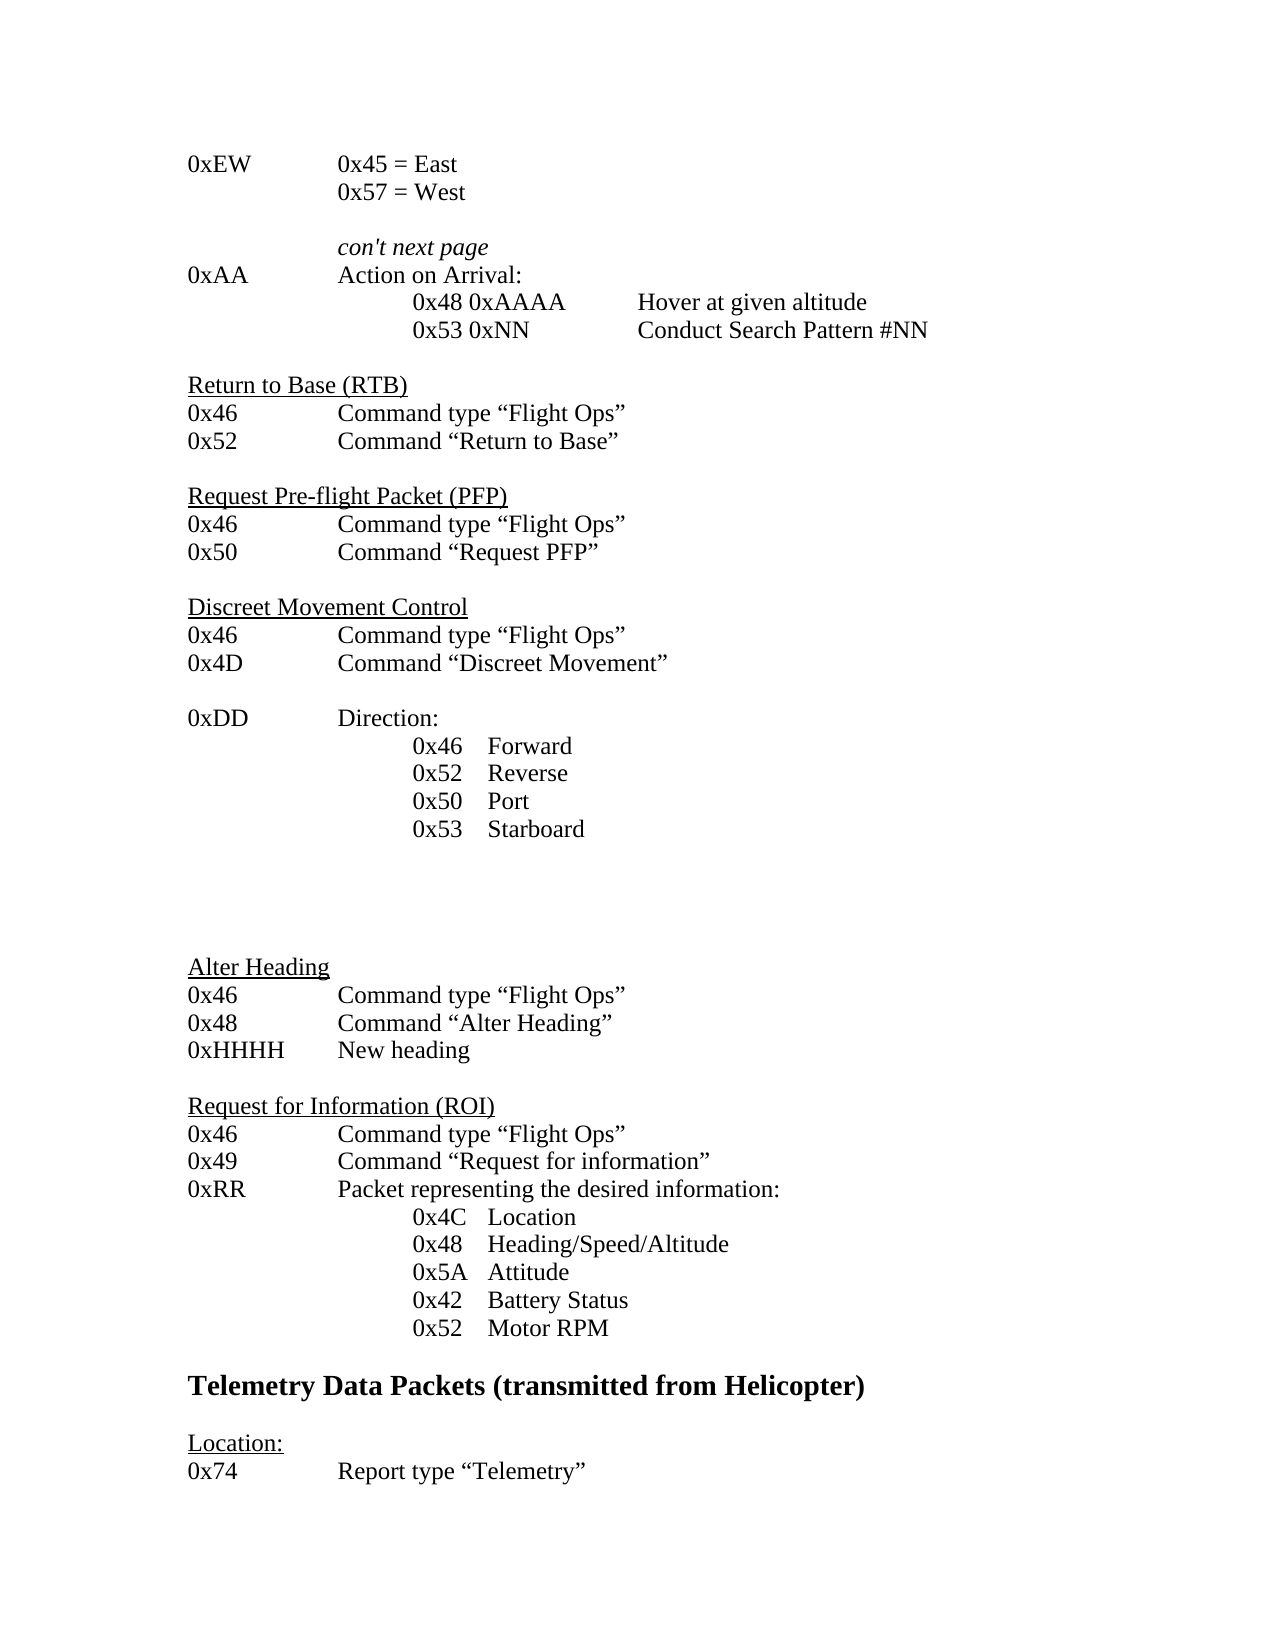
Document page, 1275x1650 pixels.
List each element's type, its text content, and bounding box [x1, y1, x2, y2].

text 0x53 0xNN Conduct Search Pattern #NN [187, 316, 1087, 344]
text 0x46 Command type “Flight Ops” [187, 399, 1087, 427]
text 0x46 Command type “Flight Ops” [187, 981, 1087, 1009]
text 0xDD Direction: [187, 704, 1087, 732]
text 0x52 Command “Return to Base” [187, 427, 1087, 455]
text con't next page [187, 233, 1087, 261]
text Telemetry Data Packets (transmitted from Helicopter) [187, 1369, 1087, 1401]
text Request for Information (ROI) [187, 1092, 1087, 1120]
text 0x4D Command “Discreet Movement” [187, 649, 1087, 676]
text 0x46 Command type “Flight Ops” [187, 1120, 1087, 1147]
text 0xRR Packet representing the desired information: [187, 1175, 1087, 1203]
text 0xEW 0x45 = East [187, 150, 1087, 178]
text 0x46 Command type “Flight Ops” [187, 510, 1087, 538]
text 0x50 Port [187, 787, 1087, 815]
text 0x5A Attitude [187, 1258, 1087, 1286]
text Return to Base (RTB) [187, 372, 1087, 399]
text Discreet Movement Control [187, 593, 1087, 621]
text 0xHHHH New heading [187, 1037, 1087, 1064]
text 0x49 Command “Request for information” [187, 1147, 1087, 1175]
text Location: [187, 1429, 1087, 1457]
text 0x52 Reverse [187, 759, 1087, 787]
text 0x4C Location [187, 1203, 1087, 1231]
text Request Pre-flight Packet (PFP) [187, 482, 1087, 510]
text 0x48 Heading/Speed/Altitude [187, 1231, 1087, 1258]
text 0x46 Command type “Flight Ops” [187, 621, 1087, 649]
text 0x42 Battery Status [187, 1286, 1087, 1314]
text Alter Heading [187, 953, 1087, 981]
text 0x48 Command “Alter Heading” [187, 1009, 1087, 1037]
text 0x48 0xAAAA Hover at given altitude [187, 288, 1087, 316]
text 0xAA Action on Arrival: [187, 261, 1087, 288]
text 0x74 Report type “Telemetry” [187, 1457, 1087, 1484]
text 0x57 = West [187, 178, 1087, 205]
text 0x52 Motor RPM [187, 1314, 1087, 1341]
text 0x46 Forward [187, 732, 1087, 759]
text 0x53 Starboard [187, 815, 1087, 843]
text 0x50 Command “Request PFP” [187, 538, 1087, 566]
